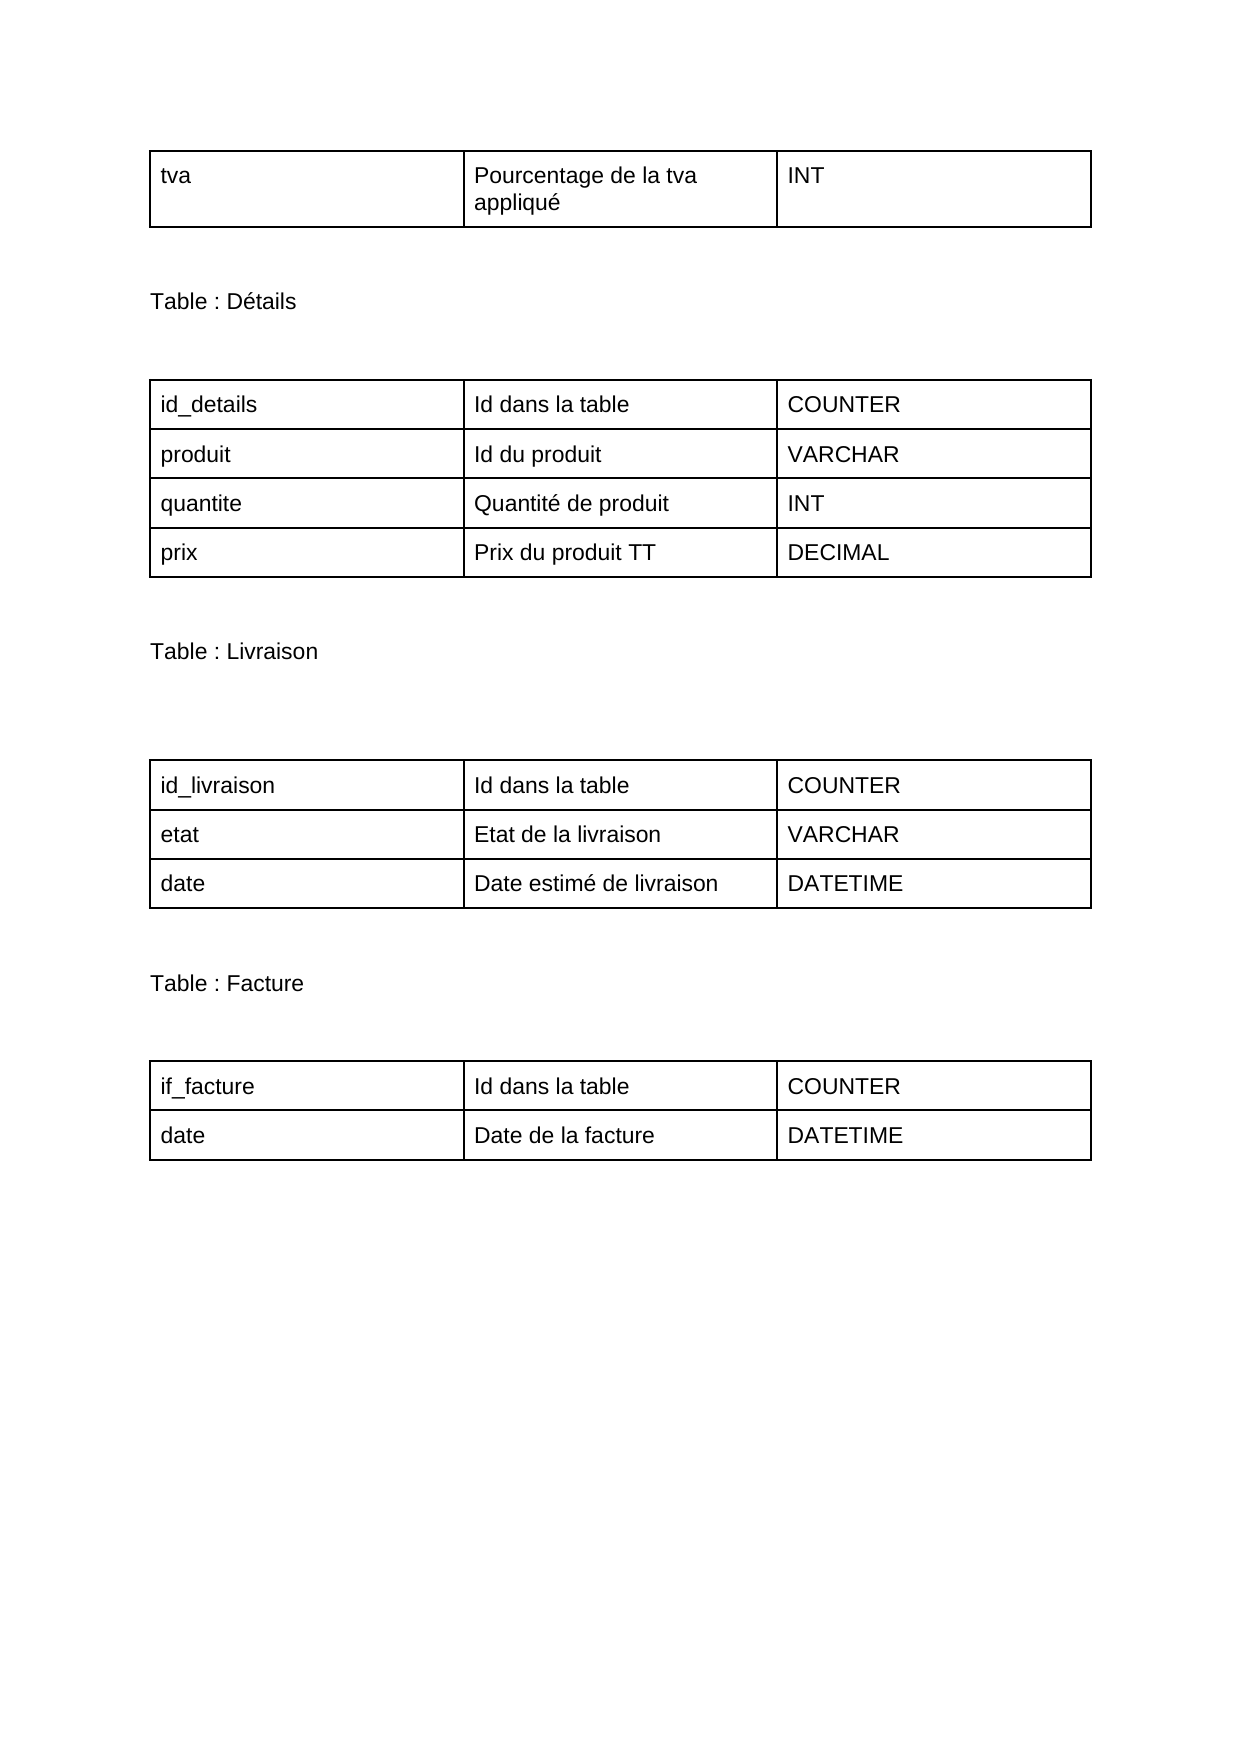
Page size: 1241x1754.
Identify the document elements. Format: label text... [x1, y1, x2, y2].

table_cell date [151, 860, 463, 907]
table_cell Id du produit [465, 430, 776, 477]
table_header Id dans la table [465, 761, 776, 808]
table_cell Date estimé de livraison [465, 860, 776, 907]
table_cell Date de la facture [465, 1111, 776, 1159]
table_cell prix [151, 529, 463, 576]
table_cell Pourcentage de la tva appliqué [465, 152, 776, 226]
table_header Id dans la table [465, 381, 776, 428]
text Table : Détails [150, 288, 1090, 314]
table_header if_facture [151, 1062, 463, 1109]
table_cell VARCHAR [778, 811, 1090, 858]
text Table : Livraison [150, 638, 1090, 665]
table_cell etat [151, 811, 463, 858]
table_cell VARCHAR [778, 430, 1090, 477]
table_cell quantite [151, 479, 463, 527]
table_cell Quantité de produit [465, 479, 776, 527]
table_cell produit [151, 430, 463, 477]
table_cell DECIMAL [778, 529, 1090, 576]
text Table : Facture [150, 969, 1090, 996]
table_cell Etat de la livraison [465, 811, 776, 858]
table_cell INT [778, 479, 1090, 527]
table_header id_livraison [151, 761, 463, 808]
table_cell DATETIME [778, 1111, 1090, 1159]
table_cell Prix du produit TT [465, 529, 776, 576]
table_header id_details [151, 381, 463, 428]
table_cell tva [151, 152, 463, 226]
table_header COUNTER [778, 1062, 1090, 1109]
table_header Id dans la table [465, 1062, 776, 1109]
table_header COUNTER [778, 761, 1090, 808]
table_cell DATETIME [778, 860, 1090, 907]
table_header COUNTER [778, 381, 1090, 428]
table_cell INT [778, 152, 1090, 226]
table_cell date [151, 1111, 463, 1159]
